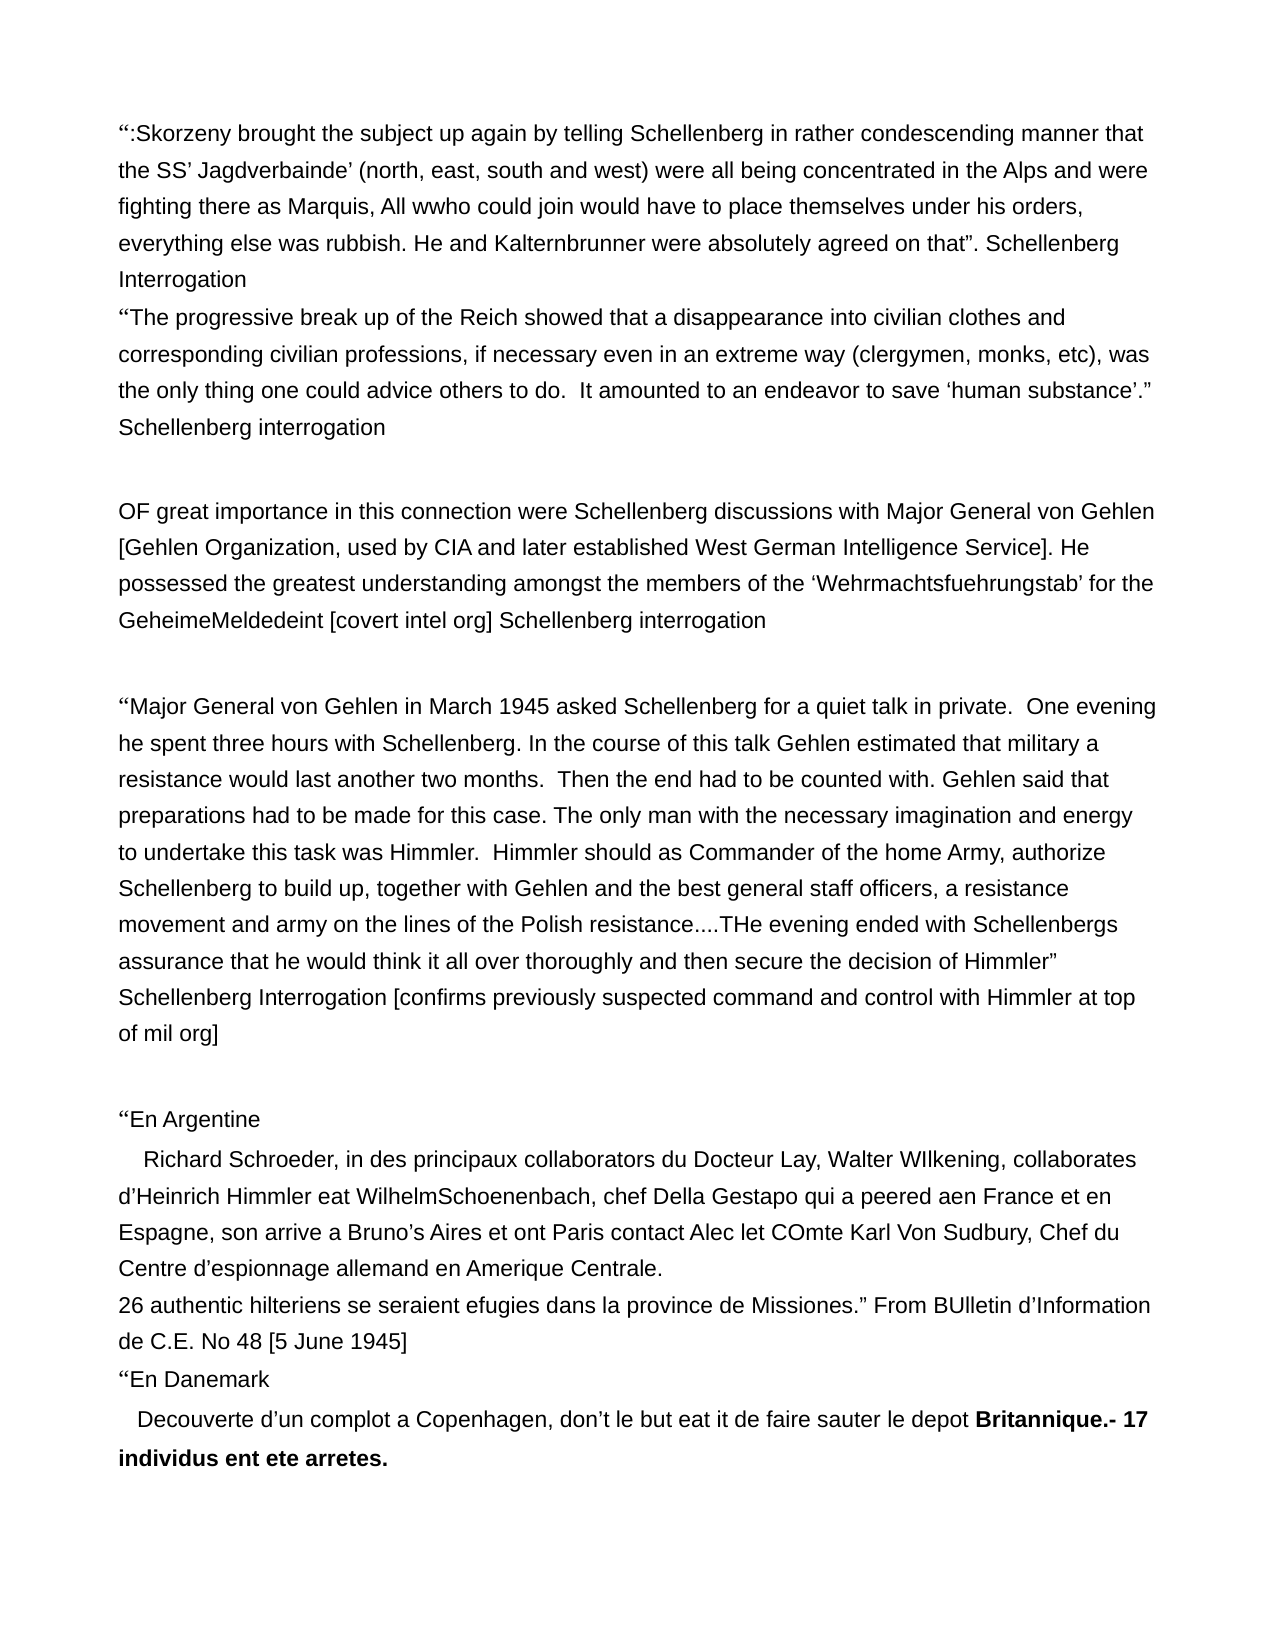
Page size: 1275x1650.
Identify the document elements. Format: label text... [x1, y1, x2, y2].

text 26 authentic hilteriens se seraient efugies dans la province de Missiones.” From BUlletin d’Information de C.E. No 48 [5 June 1945] [118, 1292, 1157, 1354]
text “:Skorzeny brought the subject up again by telling Schellenberg in rather condescending manner that the SS’ Jagdverbainde’ (north, east, south and west) were all being concentrated in the Alps and were fighting there as Marquis, All wwho could join would have to place themselves under his orders, everything else was rubbish. He and Kalternbrunner were absolutely agreed on that”. Schellenberg Interrogation [118, 118, 1157, 292]
text “En Danemark [118, 1364, 1157, 1393]
text OF great importance in this connection were Schellenberg discussions with Major General von Gehlen [Gehlen Organization, used by CIA and later established West German Intelligence Service]. He possessed the greatest understanding amongst the members of the ‘Wehrmachtsfuehrungstab’ for the GeheimeMeldedeint [covert intel org] Schellenberg interrogation [118, 498, 1157, 633]
text “Major General von Gehlen in March 1945 asked Schellenberg for a quiet talk in private. One evening he spent three hours with Schellenberg. In the course of this talk Gehlen estimated that military a resistance would last another two months. Then the end had to be counted with. Gehlen said that preparations had to be made for this case. The only man with the necessary imagination and energy to undertake this task was Himmler. Himmler should as Commander of the home Army, authorize Schellenberg to build up, together with Gehlen and the best general staff officers, a resistance movement and army on the lines of the Polish resistance....THe evening ended with Schellenbergs assurance that he would think it all over thoroughly and then secure the decision of Himmler” Schellenberg Interrogation [confirms previously suspected command and control with Himmler at top of mil org] [118, 691, 1157, 1047]
text Richard Schroeder, in des principaux collaborators du Docteur Lay, Walter WIlkening, collaborates d’Heinrich Himmler eat WilhelmSchoenenbach, chef Della Gestapo qui a peered aen France et en Espagne, son arrive a Bruno’s Aires et ont Paris contact Alec let COmte Karl Von Sudbury, Chef du Centre d’espionnage allemand en Amerique Centrale. [118, 1144, 1157, 1282]
text “En Argentine [118, 1104, 1157, 1133]
text “The progressive break up of the Reich showed that a disappearance into civilian clothes and corresponding civilian professions, if necessary even in an extreme way (clergymen, monks, etc), was the only thing one could advice others to do. It amounted to an endeavor to save ‘human substance’.” Schellenberg interrogation [118, 302, 1157, 440]
text Decouverte d’un complot a Copenhagen, don’t le but eat it de faire sauter le depot Britannique.- 17 individus ent ete arretes. [118, 1404, 1157, 1471]
